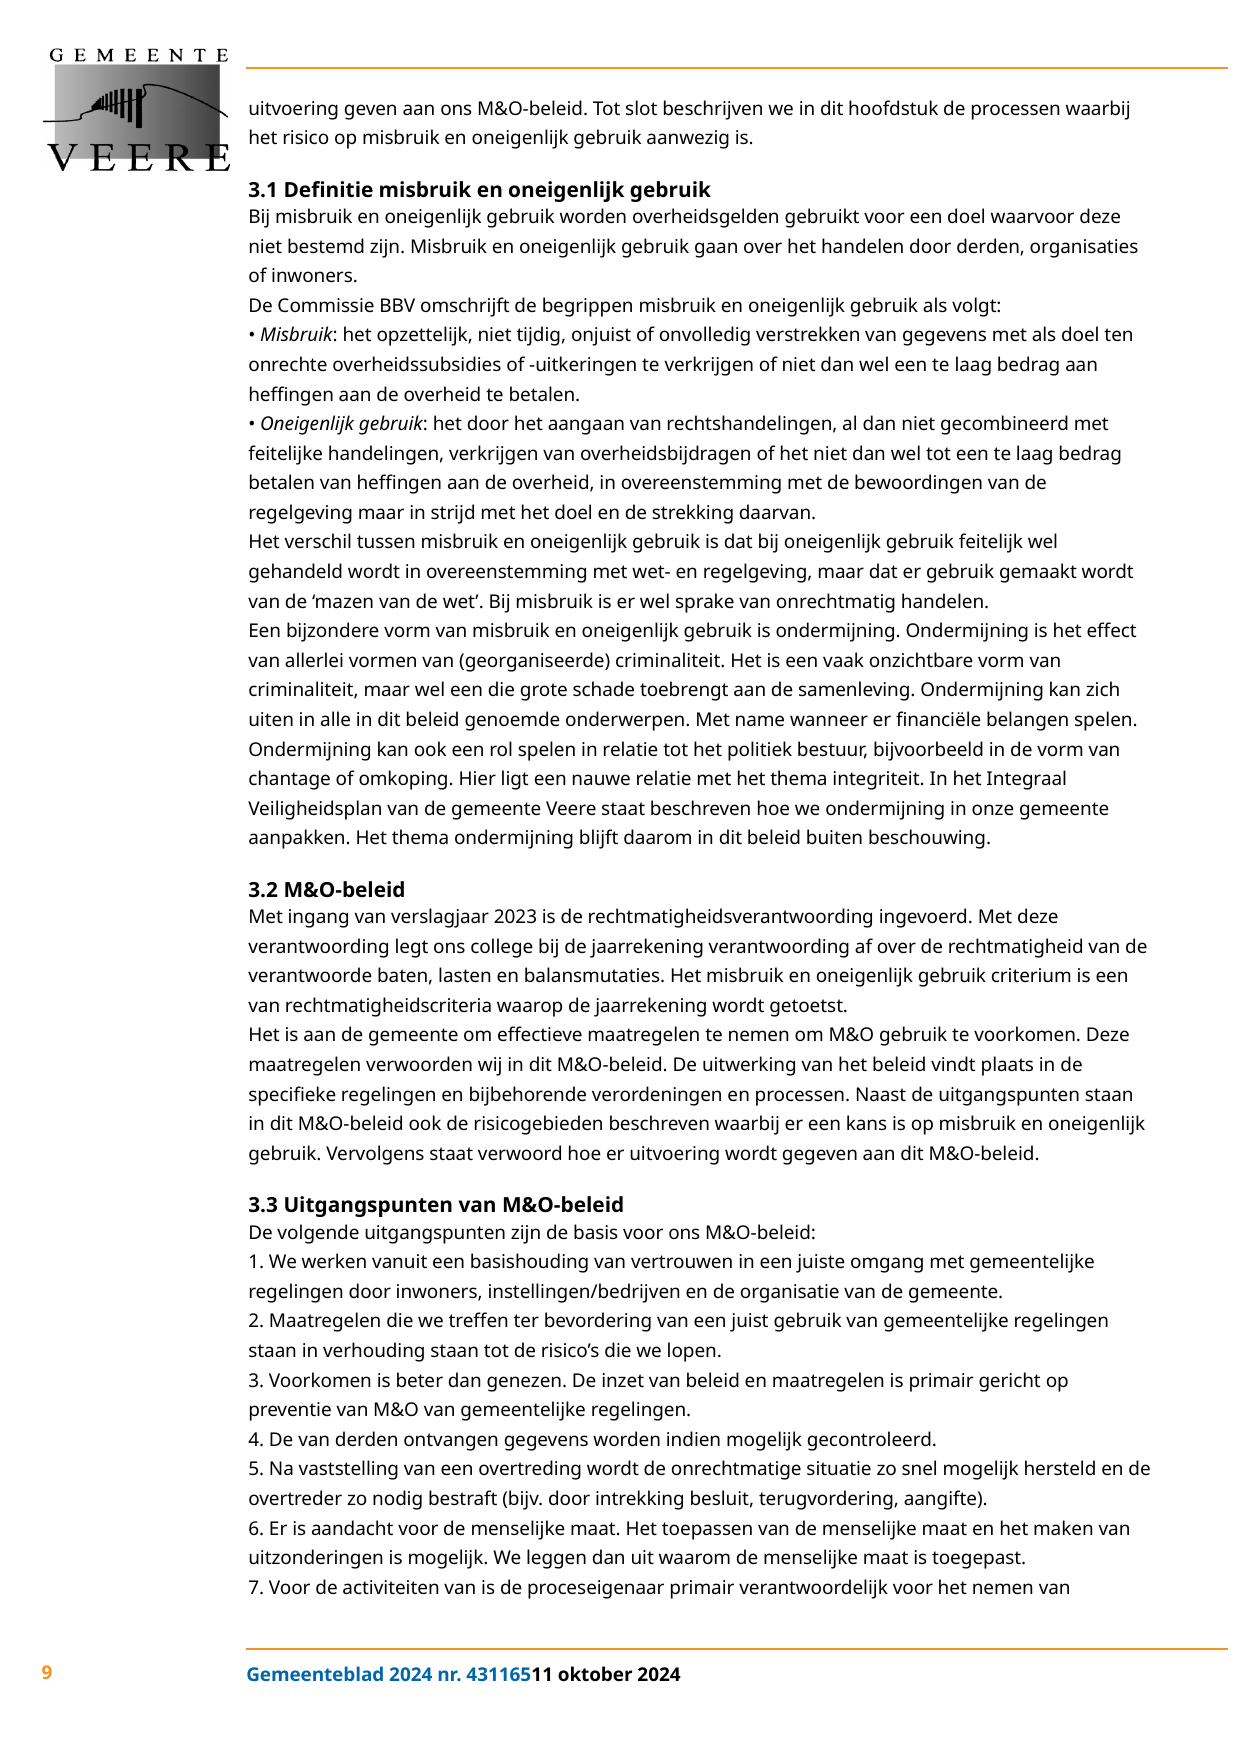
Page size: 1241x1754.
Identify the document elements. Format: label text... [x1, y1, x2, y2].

text Het verschil tussen misbruik en oneigenlijk gebruik is dat bij oneigenlijk gebruik feitelijk wel gehandeld wordt in overeenstemming met wet- en regelgeving, maar dat er gebruik gemaakt wordt van de ‘mazen van de wet’. Bij misbruik is er wel sprake van onrechtmatig handelen. [248, 529, 1152, 613]
text • Oneigenlijk gebruik: het door het aangaan van rechtshandelingen, al dan niet gecombineerd met feitelijke handelingen, verkrijgen van overheidsbijdragen of het niet dan wel tot een te laag bedrag betalen van heffingen aan de overheid, in overeenstemming met de bewoordingen van de regelgeving maar in strijd met het doel en de strekking daarvan. [248, 410, 1152, 525]
text 2. Maatregelen die we treffen ter bevordering van een juist gebruik van gemeentelijke regelingen staan in verhouding staan tot de risico’s die we lopen. [248, 1308, 1152, 1363]
text uitvoering geven aan ons M&O-beleid. Tot slot beschrijven we in dit hoofdstuk de processen waarbij het risico op misbruik en oneigenlijk gebruik aanwezig is. [248, 95, 1152, 150]
text De Commissie BBV omschrijft de begrippen misbruik en oneigenlijk gebruik als volgt: [248, 292, 1152, 318]
text 3.3 Uitgangspunten van M&O-beleid [248, 1190, 1152, 1219]
picture [41, 47, 231, 172]
text Een bijzondere vorm van misbruik en oneigenlijk gebruik is ondermijning. Ondermijning is het effect van allerlei vormen van (georganiseerde) criminaliteit. Het is een vaak onzichtbare vorm van criminaliteit, maar wel een die grote schade toebrengt aan de samenleving. Ondermijning kan zich uiten in alle in dit beleid genoemde onderwerpen. Met name wanneer er financiële belangen spelen. Ondermijning kan ook een rol spelen in relatie tot het politiek bestuur, bijvoorbeeld in de vorm van chantage of omkoping. Hier ligt een nauwe relatie met het thema integriteit. In het Integraal Veiligheidsplan van de gemeente Veere staat beschreven hoe we ondermijning in onze gemeente aanpakken. Het thema ondermijning blijft daarom in dit beleid buiten beschouwing. [248, 617, 1152, 850]
text • Misbruik: het opzettelijk, niet tijdig, onjuist of onvolledig verstrekken van gegevens met als doel ten onrechte overheidssubsidies of -uitkeringen te verkrijgen of niet dan wel een te laag bedrag aan heffingen aan de overheid te betalen. [248, 322, 1152, 406]
text 3.2 M&O-beleid [248, 875, 1152, 903]
text De volgende uitgangspunten zijn de basis voor ons M&O-beleid: [248, 1219, 1152, 1244]
text 3. Voorkomen is beter dan genezen. De inzet van beleid en maatregelen is primair gericht op preventie van M&O van gemeentelijke regelingen. [248, 1367, 1152, 1422]
text Bij misbruik en oneigenlijk gebruik worden overheidsgelden gebruikt voor een doel waarvoor deze niet bestemd zijn. Misbruik en oneigenlijk gebruik gaan over het handelen door derden, organisaties of inwoners. [248, 203, 1152, 288]
text 6. Er is aandacht voor de menselijke maat. Het toepassen van de menselijke maat en het maken van uitzonderingen is mogelijk. We leggen dan uit waarom de menselijke maat is toegepast. [248, 1515, 1152, 1570]
text 5. Na vaststelling van een overtreding wordt de onrechtmatige situatie zo snel mogelijk hersteld en de overtreder zo nodig bestraft (bijv. door intrekking besluit, terugvordering, aangifte). [248, 1456, 1152, 1511]
text Het is aan de gemeente om effectieve maatregelen te nemen om M&O gebruik te voorkomen. Deze maatregelen verwoorden wij in dit M&O-beleid. De uitwerking van het beleid vindt plaats in de specifieke regelingen en bijbehorende verordeningen en processen. Naast de uitgangspunten staan in dit M&O-beleid ook de risicogebieden beschreven waarbij er een kans is op misbruik en oneigenlijk gebruik. Vervolgens staat verwoord hoe er uitvoering wordt gegeven aan dit M&O-beleid. [248, 1022, 1152, 1166]
text 3.1 Definitie misbruik en oneigenlijk gebruik [248, 175, 1152, 203]
text 1. We werken vanuit een basishouding van vertrouwen in een juiste omgang met gemeentelijke regelingen door inwoners, instellingen/bedrijven en de organisatie van de gemeente. [248, 1248, 1152, 1304]
text 4. De van derden ontvangen gegevens worden indien mogelijk gecontroleerd. [248, 1426, 1152, 1452]
text 7. Voor de activiteiten van is de proceseigenaar primair verantwoordelijk voor het nemen van [248, 1574, 1152, 1599]
text Met ingang van verslagjaar 2023 is de rechtmatigheidsverantwoording ingevoerd. Met deze verantwoording legt ons college bij de jaarrekening verantwoording af over de rechtmatigheid van de verantwoorde baten, lasten en balansmutaties. Het misbruik en oneigenlijk gebruik criterium is een van rechtmatigheidscriteria waarop de jaarrekening wordt getoetst. [248, 903, 1152, 1018]
